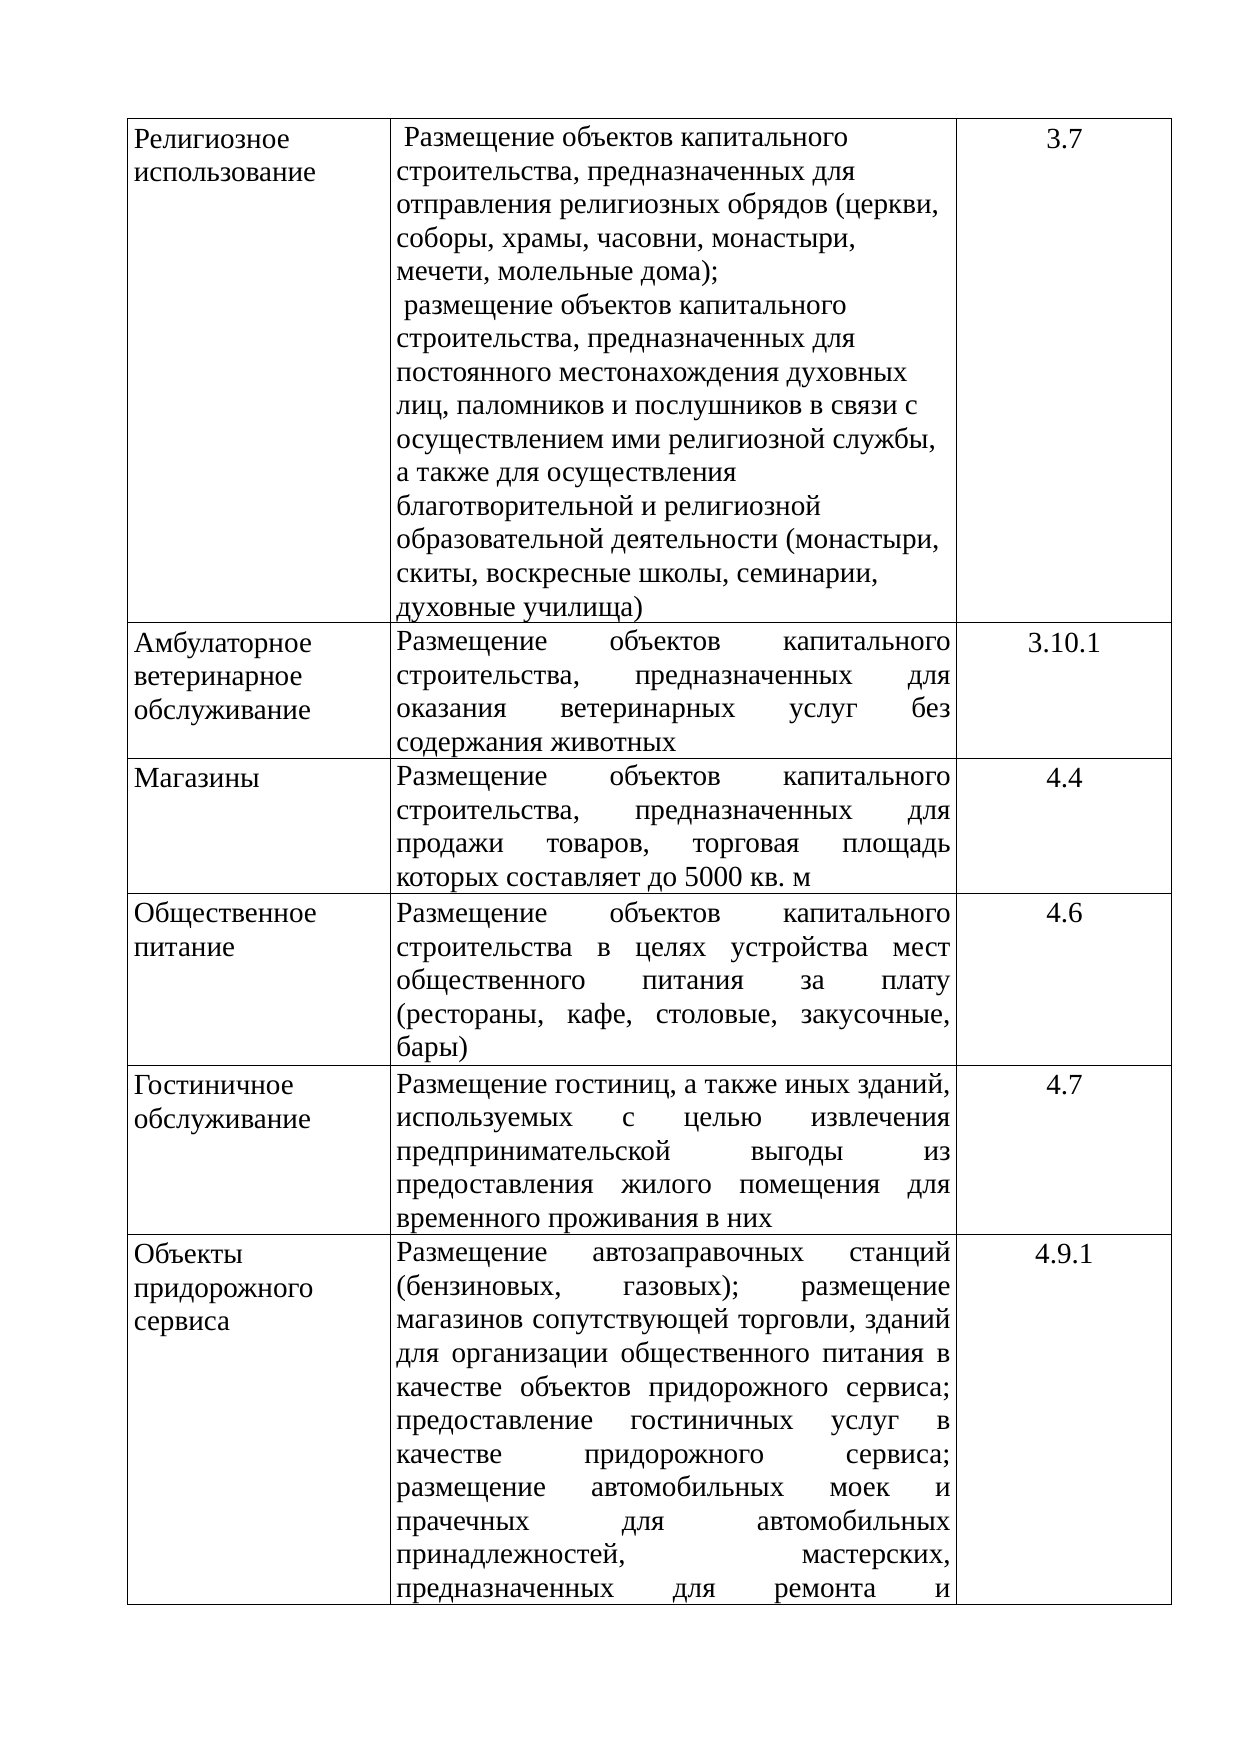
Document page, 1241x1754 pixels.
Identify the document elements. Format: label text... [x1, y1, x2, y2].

table_cell Амбулаторное ветеринарное обслуживание [128, 623, 390, 757]
table_cell Общественное питание [128, 894, 390, 1065]
table_cell Магазины [128, 759, 390, 893]
table_cell 3.7 [957, 119, 1171, 622]
table_cell 4.4 [957, 759, 1171, 893]
table_cell 4.9.1 [957, 1235, 1171, 1603]
table_cell Религиозное использование [128, 119, 390, 622]
table_cell Размещение объектов капитального строительства, предназначенных для продажи товаров, торговая площадь которых составляет до 5000 кв. м [391, 759, 956, 893]
table_cell 4.6 [957, 894, 1171, 1065]
table_cell Размещение объектов капитального строительства в целях устройства мест общественного питания за плату (рестораны, кафе, столовые, закусочные, бары) [391, 894, 956, 1065]
table_cell Размещение автозаправочных станций (бензиновых, газовых); размещение магазинов сопутствующей торговли, зданий для организации общественного питания в качестве объектов придорожного сервиса; предоставление гостиничных услуг в качестве придорожного сервиса; размещение автомобильных моек и прачечных для автомобильных принадлежностей, мастерских, предназначенных для ремонта и [391, 1235, 956, 1603]
table_cell 3.10.1 [957, 623, 1171, 757]
table_cell Размещение объектов капитального строительства, предназначенных для отправления религиозных обрядов (церкви, соборы, храмы, часовни, монастыри, мечети, молельные дома); размещение объектов капитального строительства, предназначенных для постоянного местонахождения духовных лиц, паломников и послушников в связи с осуществлением ими религиозной службы, а также для осуществления благотворительной и религиозной образовательной деятельности (монастыри, скиты, воскресные школы, семинарии, духовные училища) [391, 119, 956, 622]
table_cell Гостиничное обслуживание [128, 1066, 390, 1233]
table_cell 4.7 [957, 1066, 1171, 1233]
table_cell Размещение гостиниц, а также иных зданий, используемых с целью извлечения предпринимательской выгоды из предоставления жилого помещения для временного проживания в них [391, 1066, 956, 1233]
table_cell Размещение объектов капитального строительства, предназначенных для оказания ветеринарных услуг без содержания животных [391, 623, 956, 757]
table_cell Объекты придорожного сервиса [128, 1235, 390, 1603]
